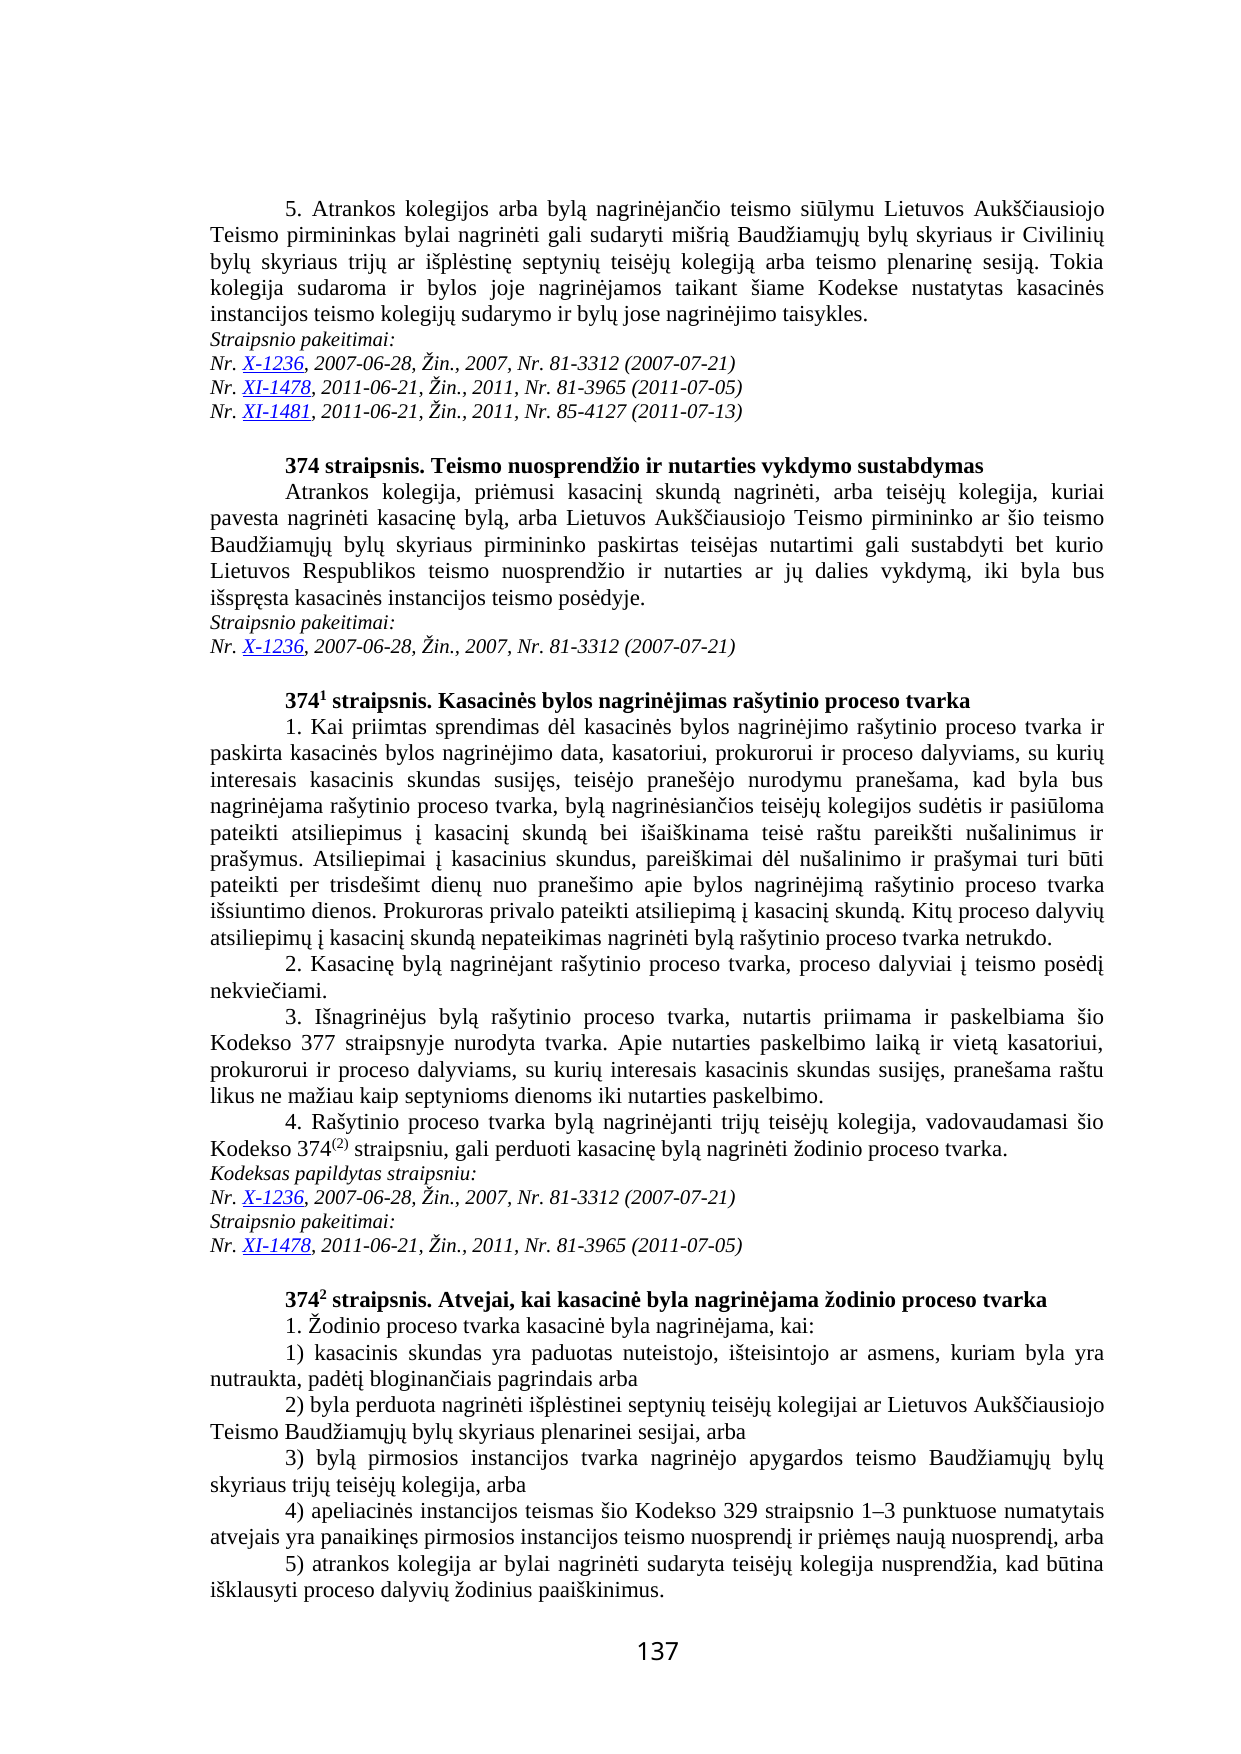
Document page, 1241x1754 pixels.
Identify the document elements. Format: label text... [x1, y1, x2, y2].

text 3741 straipsnis. Kasacinės bylos nagrinėjimas rašytinio proceso tvarka [210, 687, 1106, 713]
text 3) bylą pirmosios instancijos tvarka nagrinėjo apygardos teismo Baudžiamųjų bylų skyriaus trijų teisėjų kolegija, arba [210, 1444, 1106, 1497]
text 2. Kasacinę bylą nagrinėjant rašytinio proceso tvarka, proceso dalyviai į teismo posėdį nekviečiami. [210, 950, 1106, 1003]
text 5) atrankos kolegija ar bylai nagrinėti sudaryta teisėjų kolegija nusprendžia, kad būtina išklausyti proceso dalyvių žodinius paaiškinimus. [210, 1550, 1106, 1602]
text Nr. XI-1481, 2011-06-21, Žin., 2011, Nr. 85-4127 (2011-07-13) [210, 399, 1106, 423]
text 4. Rašytinio proceso tvarka bylą nagrinėjanti trijų teisėjų kolegija, vadovaudamasi šio Kodekso 374(2) straipsniu, gali perduoti kasacinę bylą nagrinėti žodinio proceso tvarka. [210, 1108, 1106, 1161]
text 4) apeliacinės instancijos teismas šio Kodekso 329 straipsnio 1–3 punktuose numatytais atvejais yra panaikinęs pirmosios instancijos teismo nuosprendį ir priėmęs naują nuosprendį, arba [210, 1497, 1106, 1550]
text Straipsnio pakeitimai: [210, 327, 1106, 351]
text 2) byla perduota nagrinėti išplėstinei septynių teisėjų kolegijai ar Lietuvos Aukščiausiojo Teismo Baudžiamųjų bylų skyriaus plenarinei sesijai, arba [210, 1392, 1106, 1444]
text Straipsnio pakeitimai: [210, 610, 1106, 634]
text Nr. X-1236, 2007-06-28, Žin., 2007, Nr. 81-3312 (2007-07-21) [210, 351, 1106, 375]
text 3. Išnagrinėjus bylą rašytinio proceso tvarka, nutartis priimama ir paskelbiama šio Kodekso 377 straipsnyje nurodyta tvarka. Apie nutarties paskelbimo laiką ir vietą kasatoriui, prokurorui ir proceso dalyviams, su kurių interesais kasacinis skundas susijęs, pranešama raštu likus ne mažiau kaip septynioms dienoms iki nutarties paskelbimo. [210, 1003, 1106, 1108]
text Atrankos kolegija, priėmusi kasacinį skundą nagrinėti, arba teisėjų kolegija, kuriai pavesta nagrinėti kasacinę bylą, arba Lietuvos Aukščiausiojo Teismo pirmininko ar šio teismo Baudžiamųjų bylų skyriaus pirmininko paskirtas teisėjas nutartimi gali sustabdyti bet kurio Lietuvos Respublikos teismo nuosprendžio ir nutarties ar jų dalies vykdymą, iki byla bus išspręsta kasacinės instancijos teismo posėdyje. [210, 478, 1106, 610]
text Kodeksas papildytas straipsniu: [210, 1161, 1106, 1185]
text Straipsnio pakeitimai: [210, 1209, 1106, 1233]
text Nr. XI-1478, 2011-06-21, Žin., 2011, Nr. 81-3965 (2011-07-05) [210, 1233, 1106, 1257]
text 3742 straipsnis. Atvejai, kai kasacinė byla nagrinėjama žodinio proceso tvarka [285, 1286, 1106, 1312]
text Nr. X-1236, 2007-06-28, Žin., 2007, Nr. 81-3312 (2007-07-21) [210, 634, 1106, 658]
text 374 straipsnis. Teismo nuosprendžio ir nutarties vykdymo sustabdymas [210, 452, 1106, 478]
text 5. Atrankos kolegijos arba bylą nagrinėjančio teismo siūlymu Lietuvos Aukščiausiojo Teismo pirmininkas bylai nagrinėti gali sudaryti mišrią Baudžiamųjų bylų skyriaus ir Civilinių bylų skyriaus trijų ar išplėstinę septynių teisėjų kolegiją arba teismo plenarinę sesiją. Tokia kolegija sudaroma ir bylos joje nagrinėjamos taikant šiame Kodekse nustatytas kasacinės instancijos teismo kolegijų sudarymo ir bylų jose nagrinėjimo taisykles. [210, 195, 1106, 327]
text 1. Žodinio proceso tvarka kasacinė byla nagrinėjama, kai: [210, 1312, 1106, 1339]
text Nr. X-1236, 2007-06-28, Žin., 2007, Nr. 81-3312 (2007-07-21) [210, 1185, 1106, 1209]
text 1. Kai priimtas sprendimas dėl kasacinės bylos nagrinėjimo rašytinio proceso tvarka ir paskirta kasacinės bylos nagrinėjimo data, kasatoriui, prokurorui ir proceso dalyviams, su kurių interesais kasacinis skundas susijęs, teisėjo pranešėjo nurodymu pranešama, kad byla bus nagrinėjama rašytinio proceso tvarka, bylą nagrinėsiančios teisėjų kolegijos sudėtis ir pasiūloma pateikti atsiliepimus į kasacinį skundą bei išaiškinama teisė raštu pareikšti nušalinimus ir prašymus. Atsiliepimai į kasacinius skundus, pareiškimai dėl nušalinimo ir prašymai turi būti pateikti per trisdešimt dienų nuo pranešimo apie bylos nagrinėjimą rašytinio proceso tvarka išsiuntimo dienos. Prokuroras privalo pateikti atsiliepimą į kasacinį skundą. Kitų proceso dalyvių atsiliepimų į kasacinį skundą nepateikimas nagrinėti bylą rašytinio proceso tvarka netrukdo. [210, 713, 1106, 950]
text 1) kasacinis skundas yra paduotas nuteistojo, išteisintojo ar asmens, kuriam byla yra nutraukta, padėtį bloginančiais pagrindais arba [210, 1339, 1106, 1392]
text Nr. XI-1478, 2011-06-21, Žin., 2011, Nr. 81-3965 (2011-07-05) [210, 375, 1106, 399]
